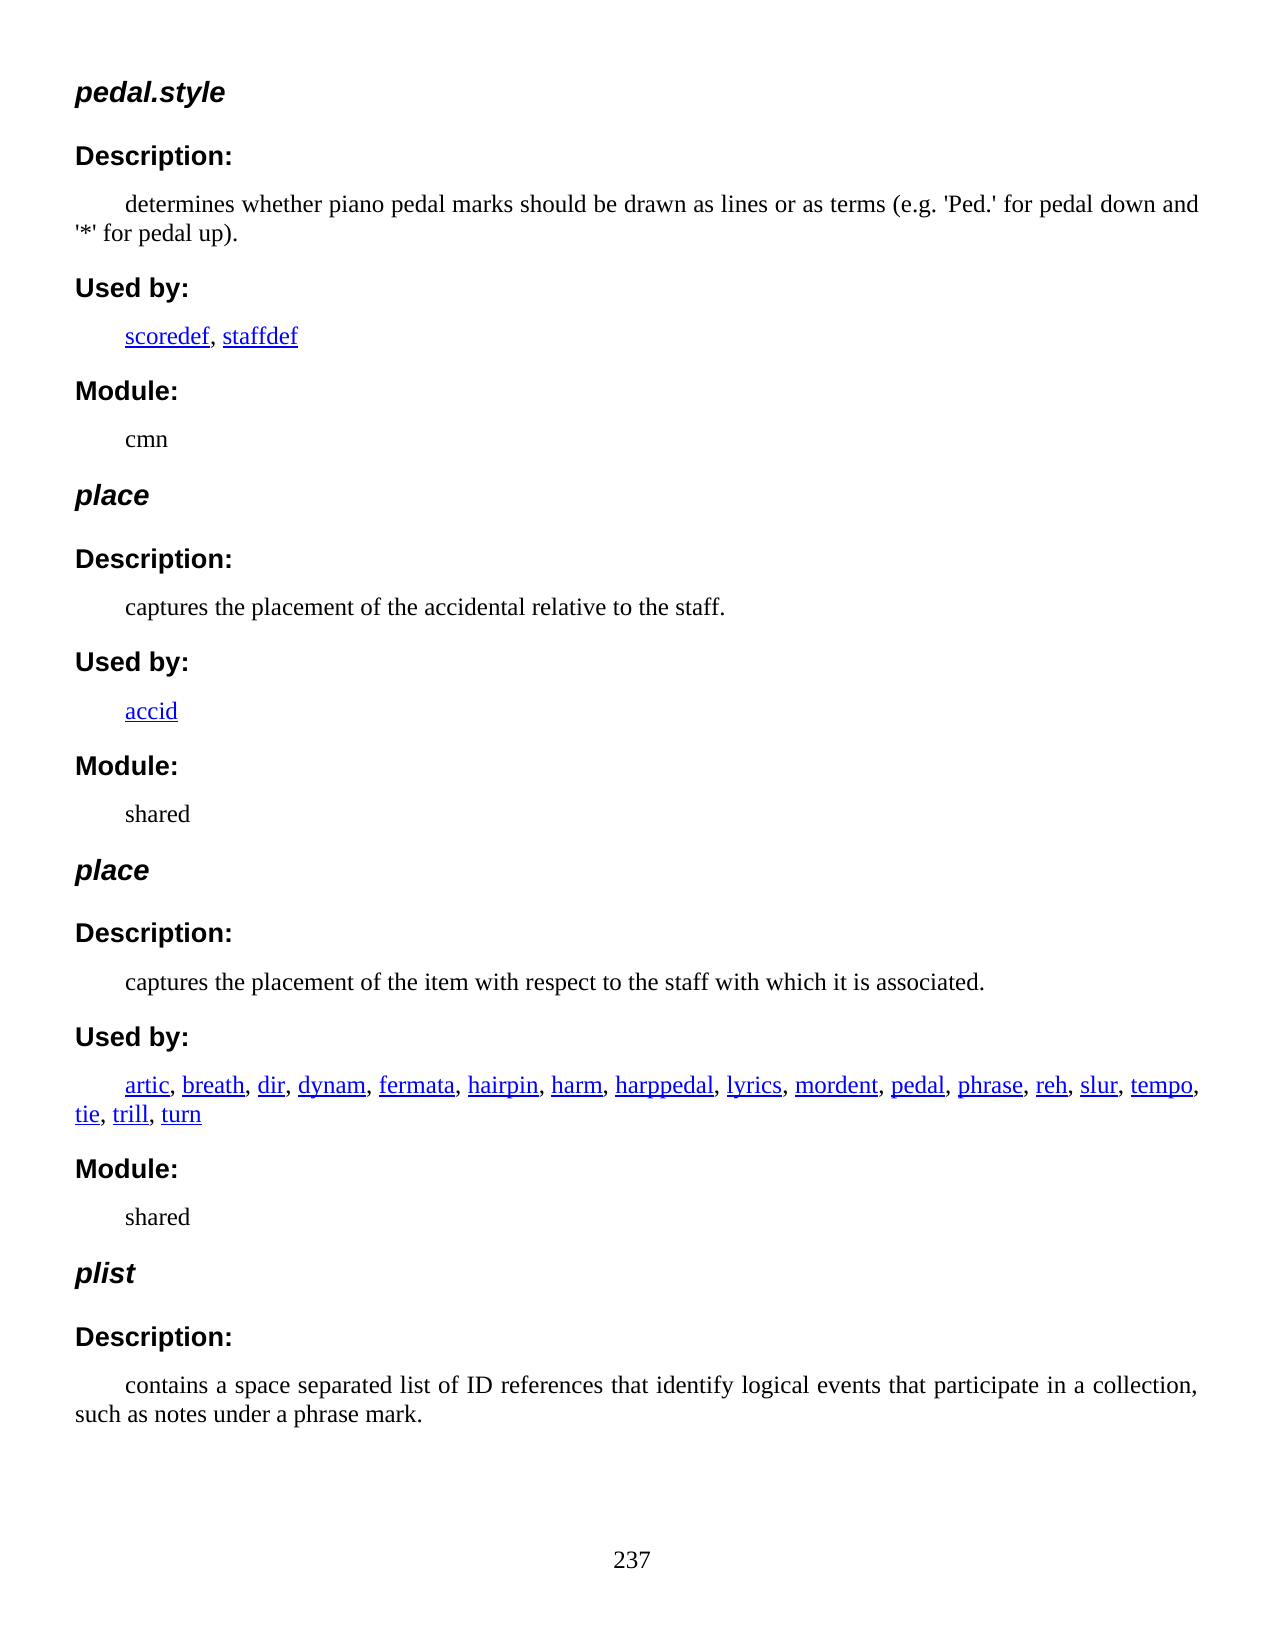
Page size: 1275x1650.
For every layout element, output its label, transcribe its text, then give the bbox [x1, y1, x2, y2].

subtitle Used by: [75, 272, 1200, 303]
subtitle Used by: [75, 1021, 1200, 1052]
subtitle Module: [75, 749, 1200, 781]
subtitle place [75, 478, 1200, 512]
text accid [75, 696, 1200, 724]
subtitle Description: [75, 543, 1200, 574]
subtitle Description: [75, 917, 1200, 949]
subtitle Used by: [75, 646, 1200, 677]
text artic, breath, dir, dynam, fermata, hairpin, harm, harppedal, lyrics, mordent, pedal, phrase, reh, slur, tempo, tie, trill, turn [75, 1070, 1200, 1128]
text captures the placement of the accidental relative to the staff. [75, 592, 1200, 621]
text scoredef, staffdef [75, 321, 1200, 350]
text shared [75, 799, 1200, 828]
text cmn [75, 424, 1200, 453]
subtitle Description: [75, 140, 1200, 171]
subtitle place [75, 853, 1200, 886]
text contains a space separated list of ID references that identify logical events that participate in a collection, such as notes under a phrase mark. [75, 1370, 1200, 1428]
subtitle Module: [75, 375, 1200, 406]
subtitle plist [75, 1256, 1200, 1289]
text determines whether piano pedal marks should be drawn as lines or as terms (e.g. 'Ped.' for pedal down and '*' for pedal up). [75, 189, 1200, 247]
text captures the placement of the item with respect to the staff with which it is associated. [75, 967, 1200, 996]
subtitle pedal.style [75, 75, 1200, 108]
subtitle Description: [75, 1321, 1200, 1352]
subtitle Module: [75, 1153, 1200, 1184]
text shared [75, 1202, 1200, 1231]
